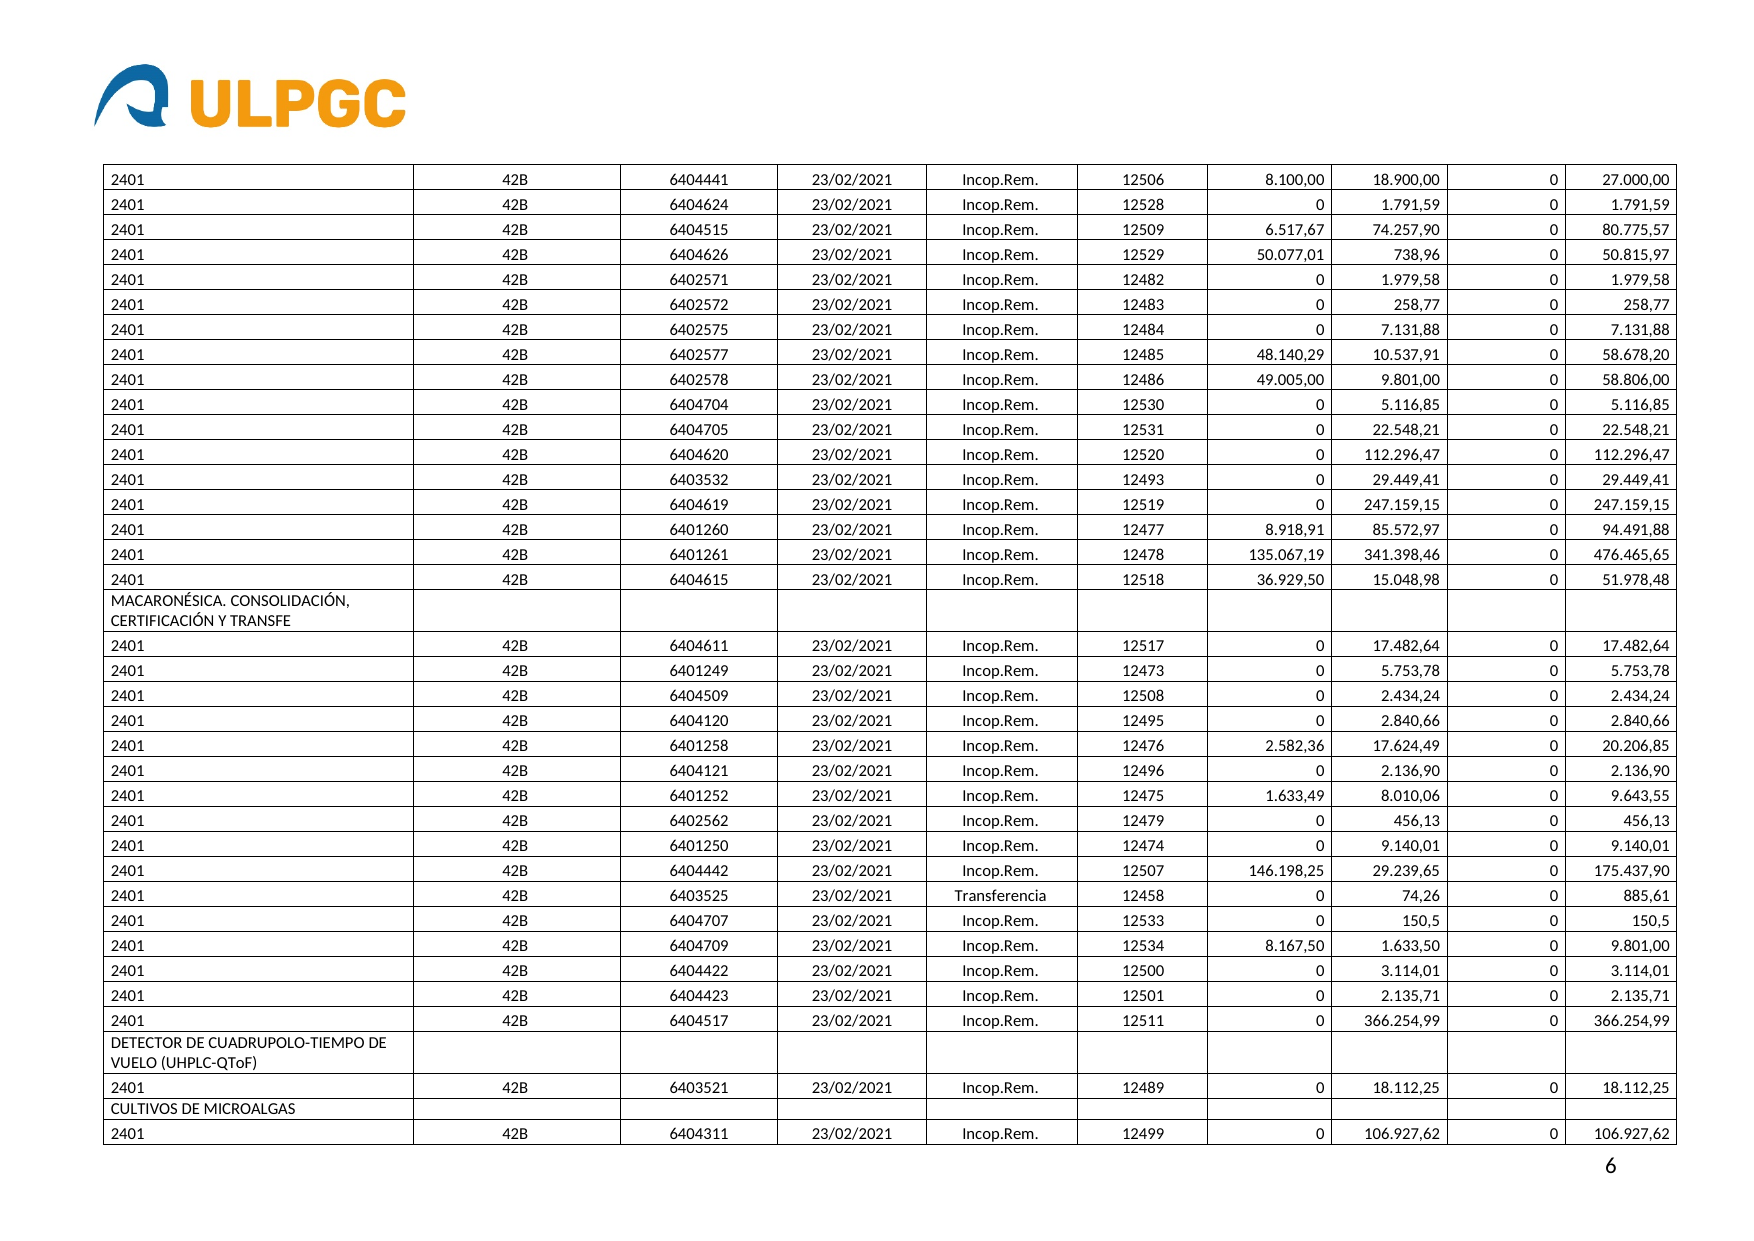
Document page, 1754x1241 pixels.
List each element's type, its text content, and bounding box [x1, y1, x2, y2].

table_cell [1677, 589, 1683, 631]
table_cell [1677, 239, 1683, 264]
table_cell 51.978,48 [1566, 565, 1676, 589]
table_cell 74,26 [1332, 882, 1447, 906]
table_cell [1677, 414, 1683, 439]
table_cell 6401260 [621, 515, 777, 539]
table_cell 42B [414, 782, 620, 806]
table_cell 23/02/2021 [778, 982, 926, 1006]
table_cell 2401 [104, 632, 413, 656]
table_cell 0 [1448, 540, 1565, 564]
table_cell Incop.Rem. [927, 782, 1077, 806]
table_cell 42B [414, 515, 620, 539]
table_cell 0 [1448, 315, 1565, 339]
table_cell [1677, 389, 1683, 414]
table_cell 5.753,78 [1332, 657, 1447, 681]
table_cell 12479 [1078, 807, 1207, 831]
table_cell 27.000,00 [1566, 165, 1676, 189]
table_cell 150,5 [1332, 907, 1447, 931]
table_cell 0 [1208, 982, 1331, 1006]
table_cell [1677, 1031, 1683, 1073]
table_cell Incop.Rem. [927, 982, 1077, 1006]
table_cell 0 [1448, 907, 1565, 931]
table_cell 0 [1448, 365, 1565, 389]
table_cell 12477 [1078, 515, 1207, 539]
table_cell 23/02/2021 [778, 832, 926, 856]
table_cell [1677, 339, 1683, 364]
table_cell Incop.Rem. [927, 415, 1077, 439]
table_cell [1078, 1032, 1207, 1073]
table_cell 341.398,46 [1332, 540, 1447, 564]
table_cell 456,13 [1566, 807, 1676, 831]
table_cell 0 [1208, 290, 1331, 314]
table_cell [1677, 956, 1683, 981]
table_cell 6401258 [621, 732, 777, 756]
table_cell 58.678,20 [1566, 340, 1676, 364]
table_cell [1208, 1099, 1331, 1119]
table_cell 23/02/2021 [778, 857, 926, 881]
table_cell [927, 1099, 1077, 1119]
table_cell 2401 [104, 807, 413, 831]
table_cell 12528 [1078, 190, 1207, 214]
table_cell 48.140,29 [1208, 340, 1331, 364]
table_cell 12500 [1078, 957, 1207, 981]
table_cell 0 [1208, 190, 1331, 214]
table_cell 74.257,90 [1332, 215, 1447, 239]
table_cell 23/02/2021 [778, 490, 926, 514]
table_cell 18.900,00 [1332, 165, 1447, 189]
table_cell 12530 [1078, 390, 1207, 414]
table_cell [1677, 314, 1683, 339]
table_cell 2401 [104, 490, 413, 514]
table_cell 23/02/2021 [778, 315, 926, 339]
table_cell 12476 [1078, 732, 1207, 756]
table_cell 12474 [1078, 832, 1207, 856]
table_cell 0 [1208, 315, 1331, 339]
table_cell 2401 [104, 907, 413, 931]
table_cell 12534 [1078, 932, 1207, 956]
table_cell Incop.Rem. [927, 365, 1077, 389]
table_cell [1677, 564, 1683, 589]
table_cell 23/02/2021 [778, 415, 926, 439]
table_cell 6402577 [621, 340, 777, 364]
table_cell Incop.Rem. [927, 490, 1077, 514]
table_cell Incop.Rem. [927, 240, 1077, 264]
table_cell 0 [1448, 832, 1565, 856]
table_cell 0 [1448, 390, 1565, 414]
table_cell 366.254,99 [1332, 1007, 1447, 1031]
table_cell 2.582,36 [1208, 732, 1331, 756]
table_cell 6401252 [621, 782, 777, 806]
table_cell [927, 590, 1077, 631]
table_cell 12495 [1078, 707, 1207, 731]
table_cell 42B [414, 240, 620, 264]
table_cell 42B [414, 882, 620, 906]
table_cell [1677, 781, 1683, 806]
table_cell [778, 1032, 926, 1073]
table_cell 22.548,21 [1566, 415, 1676, 439]
table_cell [1332, 1032, 1447, 1073]
table_cell 23/02/2021 [778, 632, 926, 656]
table_cell [1677, 514, 1683, 539]
table_cell 2401 [104, 932, 413, 956]
table_cell Incop.Rem. [927, 707, 1077, 731]
table_cell 12482 [1078, 265, 1207, 289]
table_cell 42B [414, 490, 620, 514]
table_cell 0 [1448, 707, 1565, 731]
table_cell 5.116,85 [1566, 390, 1676, 414]
table_cell Incop.Rem. [927, 907, 1077, 931]
table_cell Incop.Rem. [927, 657, 1077, 681]
table_cell 10.537,91 [1332, 340, 1447, 364]
table_cell [1677, 464, 1683, 489]
table_cell Transferencia [927, 882, 1077, 906]
table_cell 2.136,90 [1332, 757, 1447, 781]
table_cell 0 [1208, 757, 1331, 781]
table_cell [1677, 681, 1683, 706]
table_cell 0 [1208, 465, 1331, 489]
table_cell 0 [1208, 415, 1331, 439]
table_cell 17.482,64 [1332, 632, 1447, 656]
table_cell 0 [1448, 782, 1565, 806]
table_cell 2401 [104, 540, 413, 564]
table_cell Incop.Rem. [927, 440, 1077, 464]
table_cell 23/02/2021 [778, 807, 926, 831]
table_cell 8.100,00 [1208, 165, 1331, 189]
table_cell 12517 [1078, 632, 1207, 656]
table_cell 0 [1448, 215, 1565, 239]
table_cell 42B [414, 190, 620, 214]
table_cell 6404441 [621, 165, 777, 189]
table_cell [621, 1032, 777, 1073]
table_cell 42B [414, 465, 620, 489]
table_cell 12511 [1078, 1007, 1207, 1031]
table_cell 2401 [104, 165, 413, 189]
table_cell 23/02/2021 [778, 657, 926, 681]
table_cell 12508 [1078, 682, 1207, 706]
table_cell 23/02/2021 [778, 290, 926, 314]
table_cell 0 [1448, 757, 1565, 781]
table_cell 18.112,25 [1332, 1074, 1447, 1098]
table_cell 0 [1448, 932, 1565, 956]
table_cell 0 [1448, 490, 1565, 514]
table_cell 9.140,01 [1332, 832, 1447, 856]
table_cell 7.131,88 [1566, 315, 1676, 339]
table_cell 2401 [104, 240, 413, 264]
table_cell [1677, 756, 1683, 781]
table_cell 0 [1448, 340, 1565, 364]
table_cell 175.437,90 [1566, 857, 1676, 881]
table_cell 738,96 [1332, 240, 1447, 264]
table_cell 6404619 [621, 490, 777, 514]
table_cell Incop.Rem. [927, 932, 1077, 956]
table_cell Incop.Rem. [927, 165, 1077, 189]
table_cell 2401 [104, 707, 413, 731]
table_cell [1677, 656, 1683, 681]
table_cell 0 [1448, 565, 1565, 589]
table_cell 12518 [1078, 565, 1207, 589]
table_cell 6404120 [621, 707, 777, 731]
table_cell 12520 [1078, 440, 1207, 464]
table_cell 36.929,50 [1208, 565, 1331, 589]
table_cell 12496 [1078, 757, 1207, 781]
table_cell [1566, 1099, 1676, 1119]
table_cell 42B [414, 807, 620, 831]
table_cell [1078, 1099, 1207, 1119]
table_cell 0 [1208, 632, 1331, 656]
table_cell 0 [1208, 657, 1331, 681]
table_cell 2401 [104, 857, 413, 881]
table_cell 23/02/2021 [778, 732, 926, 756]
table_cell 2401 [104, 340, 413, 364]
table_cell 85.572,97 [1332, 515, 1447, 539]
table_cell 0 [1448, 1074, 1565, 1098]
table_cell 106.927,62 [1332, 1120, 1447, 1144]
table_cell 0 [1208, 490, 1331, 514]
table_cell 12519 [1078, 490, 1207, 514]
table_cell [1677, 831, 1683, 856]
table_cell Incop.Rem. [927, 565, 1077, 589]
table_cell 2401 [104, 415, 413, 439]
table_cell Incop.Rem. [927, 465, 1077, 489]
table_cell Incop.Rem. [927, 315, 1077, 339]
table_cell 6402575 [621, 315, 777, 339]
table_cell 0 [1448, 982, 1565, 1006]
table_cell 42B [414, 415, 620, 439]
table_cell 23/02/2021 [778, 565, 926, 589]
table_cell [1677, 931, 1683, 956]
table_cell 0 [1208, 707, 1331, 731]
table_cell 0 [1208, 440, 1331, 464]
table_cell 6404704 [621, 390, 777, 414]
table_cell 0 [1448, 882, 1565, 906]
table_cell 12499 [1078, 1120, 1207, 1144]
table_cell 6402578 [621, 365, 777, 389]
table_cell [1677, 364, 1683, 389]
table_cell 6402571 [621, 265, 777, 289]
table_cell Incop.Rem. [927, 340, 1077, 364]
table_cell 23/02/2021 [778, 190, 926, 214]
table_cell 6401261 [621, 540, 777, 564]
table_cell 0 [1448, 240, 1565, 264]
table_cell 3.114,01 [1332, 957, 1447, 981]
table_cell 42B [414, 907, 620, 931]
table_cell Incop.Rem. [927, 265, 1077, 289]
table_cell 7.131,88 [1332, 315, 1447, 339]
table_cell 23/02/2021 [778, 957, 926, 981]
table_cell 29.449,41 [1332, 465, 1447, 489]
table_cell 42B [414, 832, 620, 856]
table_cell Incop.Rem. [927, 515, 1077, 539]
table_cell MACARONÉSICA. CONSOLIDACIÓN, CERTIFICACIÓN Y TRANSFE [104, 590, 413, 631]
table_cell Incop.Rem. [927, 682, 1077, 706]
table_cell 0 [1448, 682, 1565, 706]
table_cell 23/02/2021 [778, 1007, 926, 1031]
table_cell 9.801,00 [1566, 932, 1676, 956]
table_cell Incop.Rem. [927, 957, 1077, 981]
table_cell Incop.Rem. [927, 832, 1077, 856]
table_cell 0 [1208, 1074, 1331, 1098]
table_cell [1677, 856, 1683, 881]
table_cell 29.239,65 [1332, 857, 1447, 881]
table_cell 0 [1448, 415, 1565, 439]
table_cell 42B [414, 857, 620, 881]
table_cell Incop.Rem. [927, 290, 1077, 314]
table_cell 0 [1448, 515, 1565, 539]
table_cell 2401 [104, 982, 413, 1006]
table_cell 146.198,25 [1208, 857, 1331, 881]
table_cell [1208, 1032, 1331, 1073]
table_cell 6404620 [621, 440, 777, 464]
table_cell 106.927,62 [1566, 1120, 1676, 1144]
table_cell 476.465,65 [1566, 540, 1676, 564]
table_cell [1566, 1032, 1676, 1073]
table_cell [778, 590, 926, 631]
table_cell [1677, 706, 1683, 731]
table_cell 12533 [1078, 907, 1207, 931]
table_cell 0 [1448, 632, 1565, 656]
table_cell 50.815,97 [1566, 240, 1676, 264]
table_cell 0 [1208, 882, 1331, 906]
table_cell 42B [414, 732, 620, 756]
table_cell 42B [414, 1007, 620, 1031]
table_cell [1677, 881, 1683, 906]
table_cell 42B [414, 932, 620, 956]
table_cell 12489 [1078, 1074, 1207, 1098]
table_cell 2401 [104, 290, 413, 314]
table_cell 0 [1448, 290, 1565, 314]
table_cell 366.254,99 [1566, 1007, 1676, 1031]
table_cell [1448, 590, 1565, 631]
table_cell 12486 [1078, 365, 1207, 389]
table_cell 2.135,71 [1332, 982, 1447, 1006]
table_cell 50.077,01 [1208, 240, 1331, 264]
table_cell 6404423 [621, 982, 777, 1006]
table_cell [1448, 1099, 1565, 1119]
table_cell 247.159,15 [1332, 490, 1447, 514]
table_cell 2401 [104, 390, 413, 414]
table_cell 2.434,24 [1332, 682, 1447, 706]
table_cell 94.491,88 [1566, 515, 1676, 539]
table_cell 42B [414, 682, 620, 706]
table_cell [778, 1099, 926, 1119]
table_cell 2401 [104, 190, 413, 214]
table_cell 12531 [1078, 415, 1207, 439]
table_cell 23/02/2021 [778, 515, 926, 539]
table_cell 1.633,49 [1208, 782, 1331, 806]
table_cell 6403532 [621, 465, 777, 489]
table_cell 6404517 [621, 1007, 777, 1031]
table_cell 23/02/2021 [778, 340, 926, 364]
table_cell 0 [1448, 957, 1565, 981]
table_cell 0 [1448, 807, 1565, 831]
table_cell 5.116,85 [1332, 390, 1447, 414]
table_cell [1677, 1006, 1683, 1031]
table_cell 2401 [104, 782, 413, 806]
table_cell 247.159,15 [1566, 490, 1676, 514]
table_cell [1208, 590, 1331, 631]
table_cell 23/02/2021 [778, 390, 926, 414]
table_cell 23/02/2021 [778, 440, 926, 464]
table_cell Incop.Rem. [927, 807, 1077, 831]
table_cell 0 [1448, 190, 1565, 214]
table_cell 2401 [104, 832, 413, 856]
table_cell [414, 590, 620, 631]
table_cell 2401 [104, 465, 413, 489]
table_cell 6404422 [621, 957, 777, 981]
table_cell 0 [1448, 265, 1565, 289]
table_cell 23/02/2021 [778, 907, 926, 931]
table_cell [1677, 189, 1683, 214]
table_cell 258,77 [1332, 290, 1447, 314]
table_cell 8.167,50 [1208, 932, 1331, 956]
table_cell [1677, 289, 1683, 314]
table_cell DETECTOR DE CUADRUPOLO-TIEMPO DE VUELO (UHPLC-QToF) [104, 1032, 413, 1073]
table_cell 9.643,55 [1566, 782, 1676, 806]
table_cell 8.918,91 [1208, 515, 1331, 539]
table_cell Incop.Rem. [927, 1120, 1077, 1144]
table_cell [621, 590, 777, 631]
table_cell 20.206,85 [1566, 732, 1676, 756]
table_cell 42B [414, 632, 620, 656]
table_cell 42B [414, 440, 620, 464]
table_cell 2.136,90 [1566, 757, 1676, 781]
table_cell [1677, 539, 1683, 564]
table_cell CULTIVOS DE MICROALGAS [104, 1099, 413, 1119]
table_cell 0 [1448, 732, 1565, 756]
table_cell 135.067,19 [1208, 540, 1331, 564]
table_cell 23/02/2021 [778, 215, 926, 239]
table_cell 12507 [1078, 857, 1207, 881]
table_cell [1332, 590, 1447, 631]
table_cell 49.005,00 [1208, 365, 1331, 389]
table_cell [414, 1099, 620, 1119]
table_cell 2.840,66 [1566, 707, 1676, 731]
table_cell 42B [414, 657, 620, 681]
table_cell 12483 [1078, 290, 1207, 314]
table_cell 23/02/2021 [778, 882, 926, 906]
table_cell Incop.Rem. [927, 1074, 1077, 1098]
table_cell [1677, 1098, 1683, 1119]
table_cell 0 [1208, 390, 1331, 414]
table_cell 17.482,64 [1566, 632, 1676, 656]
table_cell 23/02/2021 [778, 782, 926, 806]
table_cell 112.296,47 [1566, 440, 1676, 464]
table_cell [1677, 631, 1683, 656]
table_cell 23/02/2021 [778, 932, 926, 956]
table_cell Incop.Rem. [927, 732, 1077, 756]
table_cell Incop.Rem. [927, 215, 1077, 239]
table_cell [1078, 590, 1207, 631]
table_cell [1332, 1099, 1447, 1119]
table_cell 2401 [104, 1007, 413, 1031]
table_cell 2401 [104, 440, 413, 464]
table_cell 42B [414, 215, 620, 239]
table_cell 0 [1208, 1007, 1331, 1031]
table_cell 2401 [104, 1120, 413, 1144]
table_cell 1.979,58 [1332, 265, 1447, 289]
table_cell 885,61 [1566, 882, 1676, 906]
table_cell Incop.Rem. [927, 540, 1077, 564]
table_cell 2401 [104, 757, 413, 781]
table_cell 23/02/2021 [778, 465, 926, 489]
table_cell 6403521 [621, 1074, 777, 1098]
table_cell 2401 [104, 515, 413, 539]
table_cell 6404515 [621, 215, 777, 239]
table_cell [1677, 264, 1683, 289]
table_cell 42B [414, 165, 620, 189]
table_cell 6404615 [621, 565, 777, 589]
table_cell 2401 [104, 265, 413, 289]
table_cell 112.296,47 [1332, 440, 1447, 464]
table_cell 18.112,25 [1566, 1074, 1676, 1098]
table_cell 1.979,58 [1566, 265, 1676, 289]
table_cell 42B [414, 365, 620, 389]
table_cell [1677, 214, 1683, 239]
table_cell 42B [414, 540, 620, 564]
table_cell 6404121 [621, 757, 777, 781]
table_cell [927, 1032, 1077, 1073]
table_cell [1677, 1073, 1683, 1098]
table_cell 23/02/2021 [778, 1120, 926, 1144]
table_cell 6404624 [621, 190, 777, 214]
table_cell 80.775,57 [1566, 215, 1676, 239]
table_cell 0 [1448, 440, 1565, 464]
table_cell Incop.Rem. [927, 632, 1077, 656]
table_cell 6402572 [621, 290, 777, 314]
table_cell 23/02/2021 [778, 165, 926, 189]
table_cell 29.449,41 [1566, 465, 1676, 489]
table_cell Incop.Rem. [927, 1007, 1077, 1031]
table_cell 42B [414, 1074, 620, 1098]
table_cell 0 [1208, 832, 1331, 856]
table_cell 0 [1208, 265, 1331, 289]
table_cell 42B [414, 265, 620, 289]
table_cell Incop.Rem. [927, 190, 1077, 214]
table_cell 12509 [1078, 215, 1207, 239]
table_cell 0 [1208, 682, 1331, 706]
table_cell 42B [414, 1120, 620, 1144]
table_cell 6404509 [621, 682, 777, 706]
table_cell 2401 [104, 882, 413, 906]
table_cell 0 [1208, 807, 1331, 831]
table_cell 42B [414, 707, 620, 731]
table_cell 12475 [1078, 782, 1207, 806]
table_cell 42B [414, 757, 620, 781]
table_cell 12529 [1078, 240, 1207, 264]
table_cell 12484 [1078, 315, 1207, 339]
table_cell 2401 [104, 657, 413, 681]
table_cell 2401 [104, 215, 413, 239]
table_cell 6403525 [621, 882, 777, 906]
table_cell 2401 [104, 682, 413, 706]
table_cell [1677, 731, 1683, 756]
table_cell [1677, 439, 1683, 464]
table_cell 12493 [1078, 465, 1207, 489]
table_cell 6401249 [621, 657, 777, 681]
table_cell 2.434,24 [1566, 682, 1676, 706]
table_cell 23/02/2021 [778, 240, 926, 264]
table_cell 23/02/2021 [778, 265, 926, 289]
table_cell [1677, 164, 1683, 189]
table_cell 17.624,49 [1332, 732, 1447, 756]
table_cell [414, 1032, 620, 1073]
table_cell 6404311 [621, 1120, 777, 1144]
table_cell 15.048,98 [1332, 565, 1447, 589]
table_cell 6404705 [621, 415, 777, 439]
table_cell 12506 [1078, 165, 1207, 189]
table_cell 0 [1208, 907, 1331, 931]
table_cell 2.840,66 [1332, 707, 1447, 731]
table_cell 58.806,00 [1566, 365, 1676, 389]
table_cell 1.791,59 [1332, 190, 1447, 214]
table_cell 23/02/2021 [778, 707, 926, 731]
table_cell 8.010,06 [1332, 782, 1447, 806]
table_cell [1677, 806, 1683, 831]
table_cell 0 [1448, 1007, 1565, 1031]
table_cell 2401 [104, 565, 413, 589]
table_cell 0 [1448, 857, 1565, 881]
table_cell 2401 [104, 957, 413, 981]
table_cell 456,13 [1332, 807, 1447, 831]
table_cell 12485 [1078, 340, 1207, 364]
table_cell 0 [1448, 465, 1565, 489]
table_cell [1677, 489, 1683, 514]
table_cell 42B [414, 290, 620, 314]
table_cell [1677, 981, 1683, 1006]
table_cell 2401 [104, 315, 413, 339]
table_cell 0 [1448, 1120, 1565, 1144]
table_cell 12501 [1078, 982, 1207, 1006]
table_cell 42B [414, 315, 620, 339]
table_cell 6404442 [621, 857, 777, 881]
table_cell 1.791,59 [1566, 190, 1676, 214]
table_cell 6.517,67 [1208, 215, 1331, 239]
table_cell 22.548,21 [1332, 415, 1447, 439]
table_cell 5.753,78 [1566, 657, 1676, 681]
table_cell 6404707 [621, 907, 777, 931]
table_cell [1677, 1119, 1683, 1144]
table_cell 42B [414, 565, 620, 589]
table_cell 12478 [1078, 540, 1207, 564]
table_cell 6404611 [621, 632, 777, 656]
table_cell 0 [1448, 657, 1565, 681]
table_cell 23/02/2021 [778, 1074, 926, 1098]
table_cell [1448, 1032, 1565, 1073]
table_cell 23/02/2021 [778, 365, 926, 389]
table_cell 2.135,71 [1566, 982, 1676, 1006]
table_cell 258,77 [1566, 290, 1676, 314]
table_cell 150,5 [1566, 907, 1676, 931]
table_cell Incop.Rem. [927, 757, 1077, 781]
table_cell 23/02/2021 [778, 757, 926, 781]
table_cell 23/02/2021 [778, 540, 926, 564]
table_cell 2401 [104, 1074, 413, 1098]
table_cell 12458 [1078, 882, 1207, 906]
table_cell 1.633,50 [1332, 932, 1447, 956]
table_cell 6404626 [621, 240, 777, 264]
table_cell 9.801,00 [1332, 365, 1447, 389]
table_cell 42B [414, 982, 620, 1006]
table_cell 0 [1208, 1120, 1331, 1144]
table_cell 6402562 [621, 807, 777, 831]
table_cell 23/02/2021 [778, 682, 926, 706]
table_cell Incop.Rem. [927, 390, 1077, 414]
table_cell 2401 [104, 732, 413, 756]
table_cell 42B [414, 340, 620, 364]
table_cell [1677, 906, 1683, 931]
table_cell 6404709 [621, 932, 777, 956]
table_cell 2401 [104, 365, 413, 389]
table_cell 42B [414, 957, 620, 981]
table_cell 0 [1208, 957, 1331, 981]
table_cell 12473 [1078, 657, 1207, 681]
table_cell 3.114,01 [1566, 957, 1676, 981]
table_cell Incop.Rem. [927, 857, 1077, 881]
table_cell [1566, 590, 1676, 631]
table_cell 6401250 [621, 832, 777, 856]
table_cell 9.140,01 [1566, 832, 1676, 856]
table_cell 42B [414, 390, 620, 414]
table_cell [621, 1099, 777, 1119]
table_cell 0 [1448, 165, 1565, 189]
